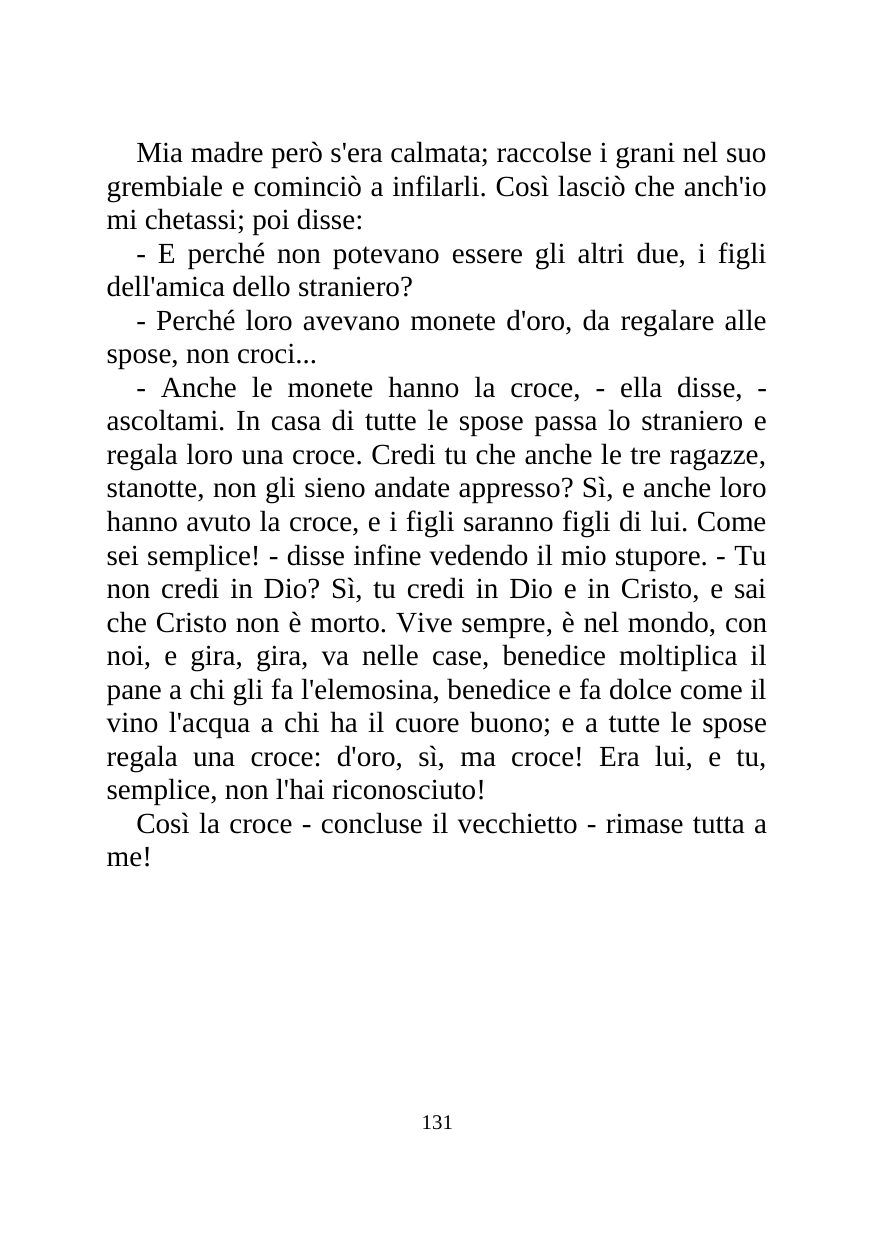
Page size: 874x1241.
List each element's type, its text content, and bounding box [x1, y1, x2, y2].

text Così la croce - concluse il vecchietto - rimase tutta a me! [106, 806, 768, 873]
text - E perché non potevano essere gli altri due, i figli dell'amica dello straniero? [106, 236, 768, 303]
text - Perché loro avevano monete d'oro, da regalare alle spose, non croci... [106, 303, 768, 370]
text Mia madre però s'era calmata; raccolse i grani nel suo grembiale e cominciò a infilarli. Così lasciò che anch'io mi chetassi; poi disse: [106, 135, 768, 236]
text - Anche le monete hanno la croce, - ella disse, - ascoltami. In casa di tutte le spose passa lo straniero e regala loro una croce. Credi tu che anche le tre ragazze, stanotte, non gli sieno andate appresso? Sì, e anche loro hanno avuto la croce, e i figli saranno figli di lui. Come sei semplice! - disse infine vedendo il mio stupore. - Tu non credi in Dio? Sì, tu credi in Dio e in Cristo, e sai che Cristo non è morto. Vive sempre, è nel mondo, con noi, e gira, gira, va nelle case, benedice moltiplica il pane a chi gli fa l'elemosina, benedice e fa dolce come il vino l'acqua a chi ha il cuore buono; e a tutte le spose regala una croce: d'oro, sì, ma croce! Era lui, e tu, semplice, non l'hai riconosciuto! [106, 370, 768, 806]
